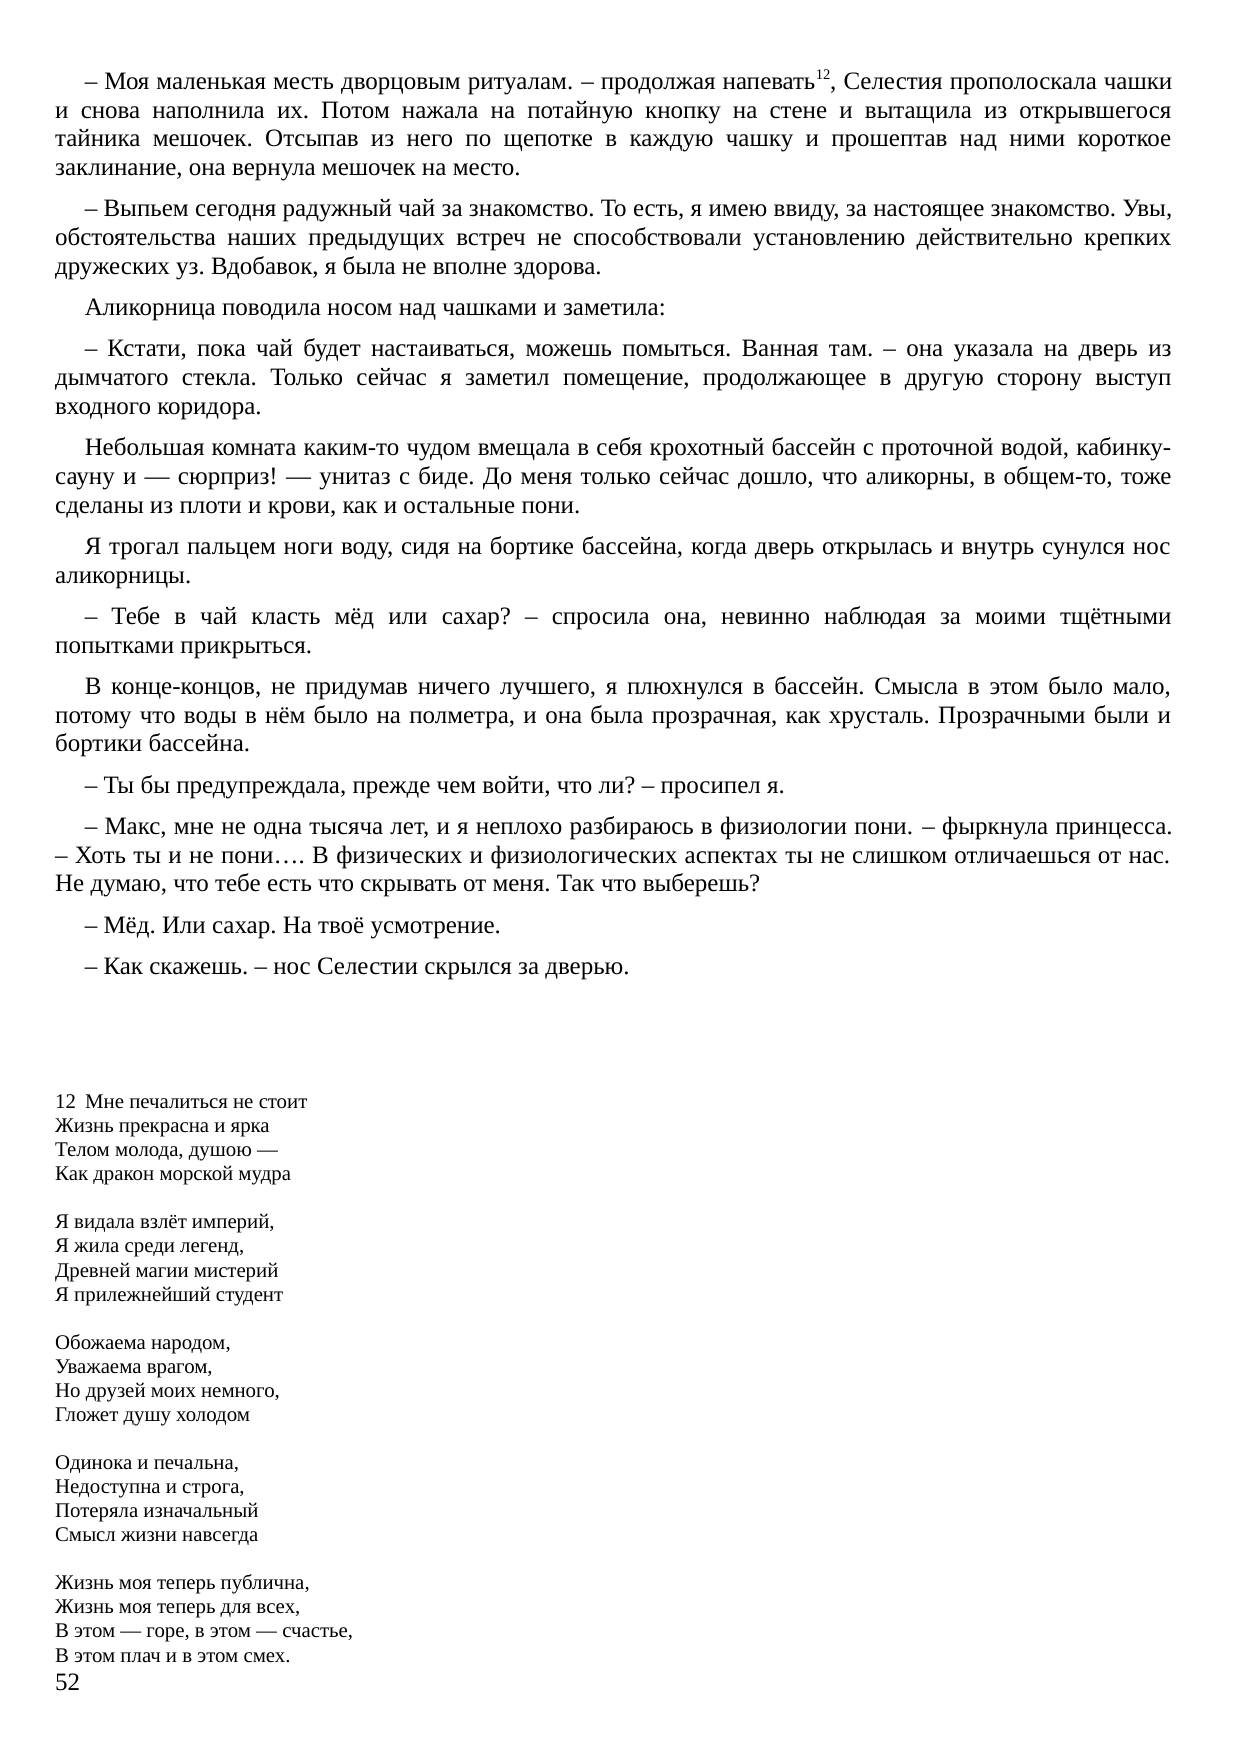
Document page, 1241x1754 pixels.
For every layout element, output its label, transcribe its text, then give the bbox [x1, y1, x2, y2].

text Жизнь прекрасна и ярка [55, 1113, 1173, 1137]
text – Моя маленькая месть дворцовым ритуалам. – продолжая напевать, Селестия прополоскала чашки и снова наполнила их. Потом нажала на потайную кнопку на стене и вытащила из открывшегося тайника мешочек. Отсыпав из него по щепотке в каждую чашку и прошептав над ними короткое заклинание, она вернула мешочек на место. [55, 66, 1173, 181]
text – Кстати, пока чай будет настаиваться, можешь помыться. Ванная там. – она указала на дверь из дымчатого стекла. Только сейчас я заметил помещение, продолжающее в другую сторону выступ входного коридора. [55, 333, 1173, 420]
text В этом плач и в этом смех. [55, 1642, 1173, 1667]
text Жизнь моя теперь для всех, [55, 1594, 1173, 1618]
text Аликорница поводила носом над чашками и заметила: [55, 292, 1173, 321]
text – Мёд. Или сахар. На твоё усмотрение. [55, 910, 1173, 938]
text Обожаема народом, [55, 1330, 1173, 1354]
text Жизнь моя теперь публична, [55, 1570, 1173, 1594]
text – Как скажешь. – нос Селестии скрылся за дверью. [55, 951, 1173, 980]
text Гложет душу холодом [55, 1402, 1173, 1426]
text Я трогал пальцем ноги воду, сидя на бортике бассейна, когда дверь открылась и внутрь сунулся нос аликорницы. [55, 531, 1173, 588]
text – Макс, мне не одна тысяча лет, и я неплохо разбираюсь в физиологии пони. – фыркнула принцесса. – Хоть ты и не пони…. В физических и физиологических аспектах ты не слишком отличаешься от нас. Не думаю, что тебе есть что скрывать от меня. Так что выберешь? [55, 811, 1173, 897]
text Я видала взлёт империй, [55, 1209, 1173, 1233]
text Уважаема врагом, [55, 1354, 1173, 1378]
text Телом молода, душою — [55, 1137, 1173, 1161]
text Одинока и печальна, [55, 1450, 1173, 1474]
text Но друзей моих немного, [55, 1378, 1173, 1402]
text Как дракон морской мудра [55, 1161, 1173, 1185]
text В конце-концов, не придумав ничего лучшего, я плюхнулся в бассейн. Смысла в этом было мало, потому что воды в нём было на полметра, и она была прозрачная, как хрусталь. Прозрачными были и бортики бассейна. [55, 671, 1173, 757]
text В этом — горе, в этом — счастье, [55, 1618, 1173, 1642]
text Небольшая комната каким-то чудом вмещала в себя крохотный бассейн с проточной водой, кабинку-сауну и — сюрприз! — унитаз с биде. До меня только сейчас дошло, что аликорны, в общем-то, тоже сделаны из плоти и крови, как и остальные пони. [55, 432, 1173, 518]
text Потеряла изначальный [55, 1498, 1173, 1522]
text – Выпьем сегодня радужный чай за знакомство. То есть, я имею ввиду, за настоящее знакомство. Увы, обстоятельства наших предыдущих встреч не способствовали установлению действительно крепких дружеских уз. Вдобавок, я была не вполне здорова. [55, 193, 1173, 280]
text Мне печалиться не стоит [55, 1089, 1173, 1113]
text Смысл жизни навсегда [55, 1522, 1173, 1546]
text Древней магии мистерий [55, 1257, 1173, 1282]
text – Ты бы предупреждала, прежде чем войти, что ли? – просипел я. [55, 770, 1173, 798]
text – Тебе в чай класть мёд или сахар? – спросила она, невинно наблюдая за моими тщётными попытками прикрыться. [55, 601, 1173, 658]
text Я жила среди легенд, [55, 1233, 1173, 1257]
text Я прилежнейший студент [55, 1282, 1173, 1306]
text Недоступна и строга, [55, 1474, 1173, 1498]
